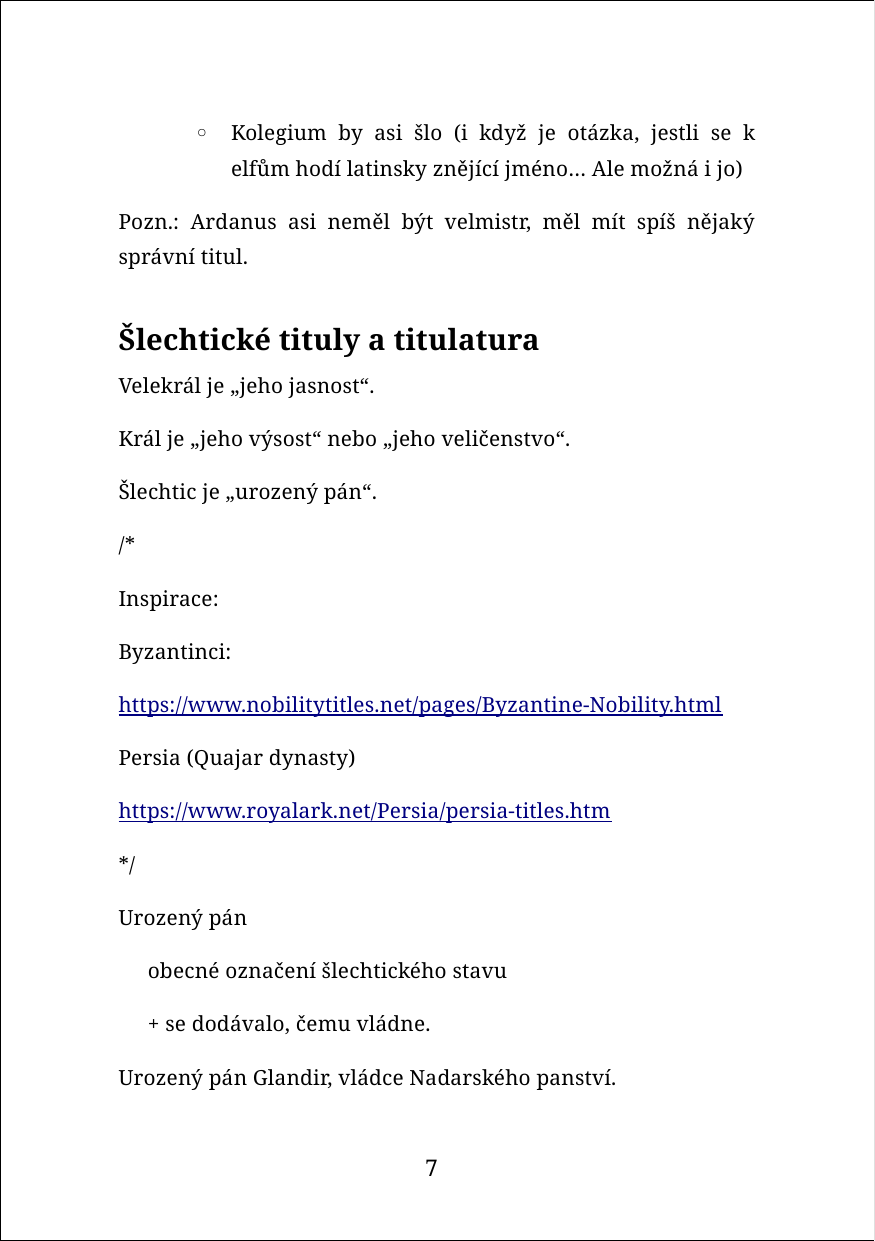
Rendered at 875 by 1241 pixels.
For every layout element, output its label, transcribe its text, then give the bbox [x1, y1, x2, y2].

text Šlechtic je „urozený pán“. [118, 477, 756, 506]
text Byzantinci: [118, 637, 756, 665]
text Král je „jeho výsost“ nebo „jeho veličenstvo“. [118, 424, 756, 452]
text /* [118, 531, 756, 559]
text */ [118, 850, 756, 878]
text https://www.nobilitytitles.net/pages/Byzantine-Nobility.html [118, 690, 756, 719]
text Urozený pán [118, 903, 756, 932]
text Urozený pán Glandir, vládce Nadarského panství. [118, 1063, 756, 1091]
text obecné označení šlechtického stavu [118, 956, 756, 985]
text https://www.royalark.net/Persia/persia-titles.htm [118, 797, 756, 825]
text + se dodávalo, čemu vládne. [118, 1009, 756, 1038]
text Persia (Quajar dynasty) [118, 743, 756, 772]
text Pozn.: Ardanus asi neměl být velmistr, měl mít spíš nějaký správní titul. [118, 207, 756, 271]
subtitle Šlechtické tituly a titulatura [118, 319, 756, 359]
text Inspirace: [118, 584, 756, 612]
list Kolegium by asi šlo (i když je otázka, jestli se k elfům hodí latinsky znějící jméno… Ale možná i jo) [193, 118, 756, 182]
text Velekrál je „jeho jasnost“. [118, 371, 756, 399]
